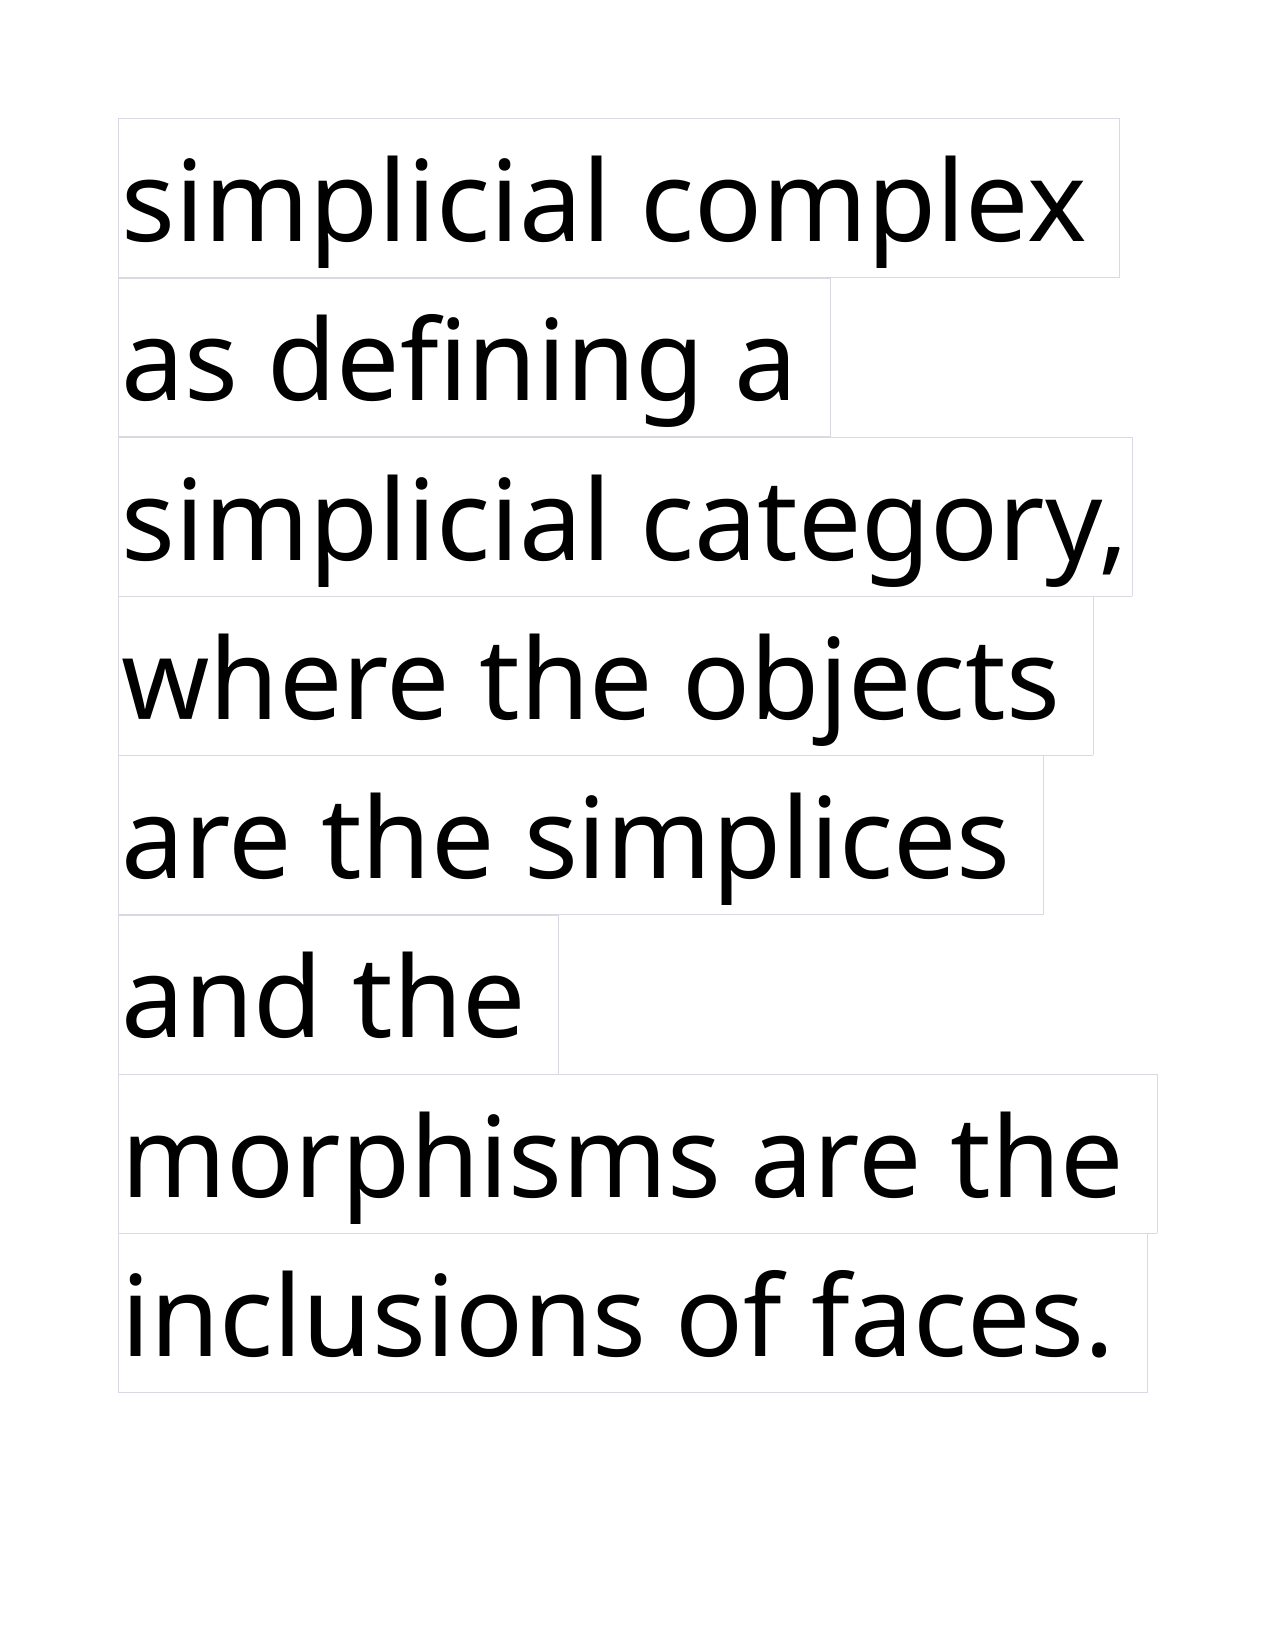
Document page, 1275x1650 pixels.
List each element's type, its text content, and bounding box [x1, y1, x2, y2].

text morphisms are the [119, 1075, 1157, 1233]
text simplicial complex as defining a simplicial category, where the objects are the simplices and the [119, 118, 1157, 1074]
text inclusions of faces. [119, 1234, 1147, 1392]
